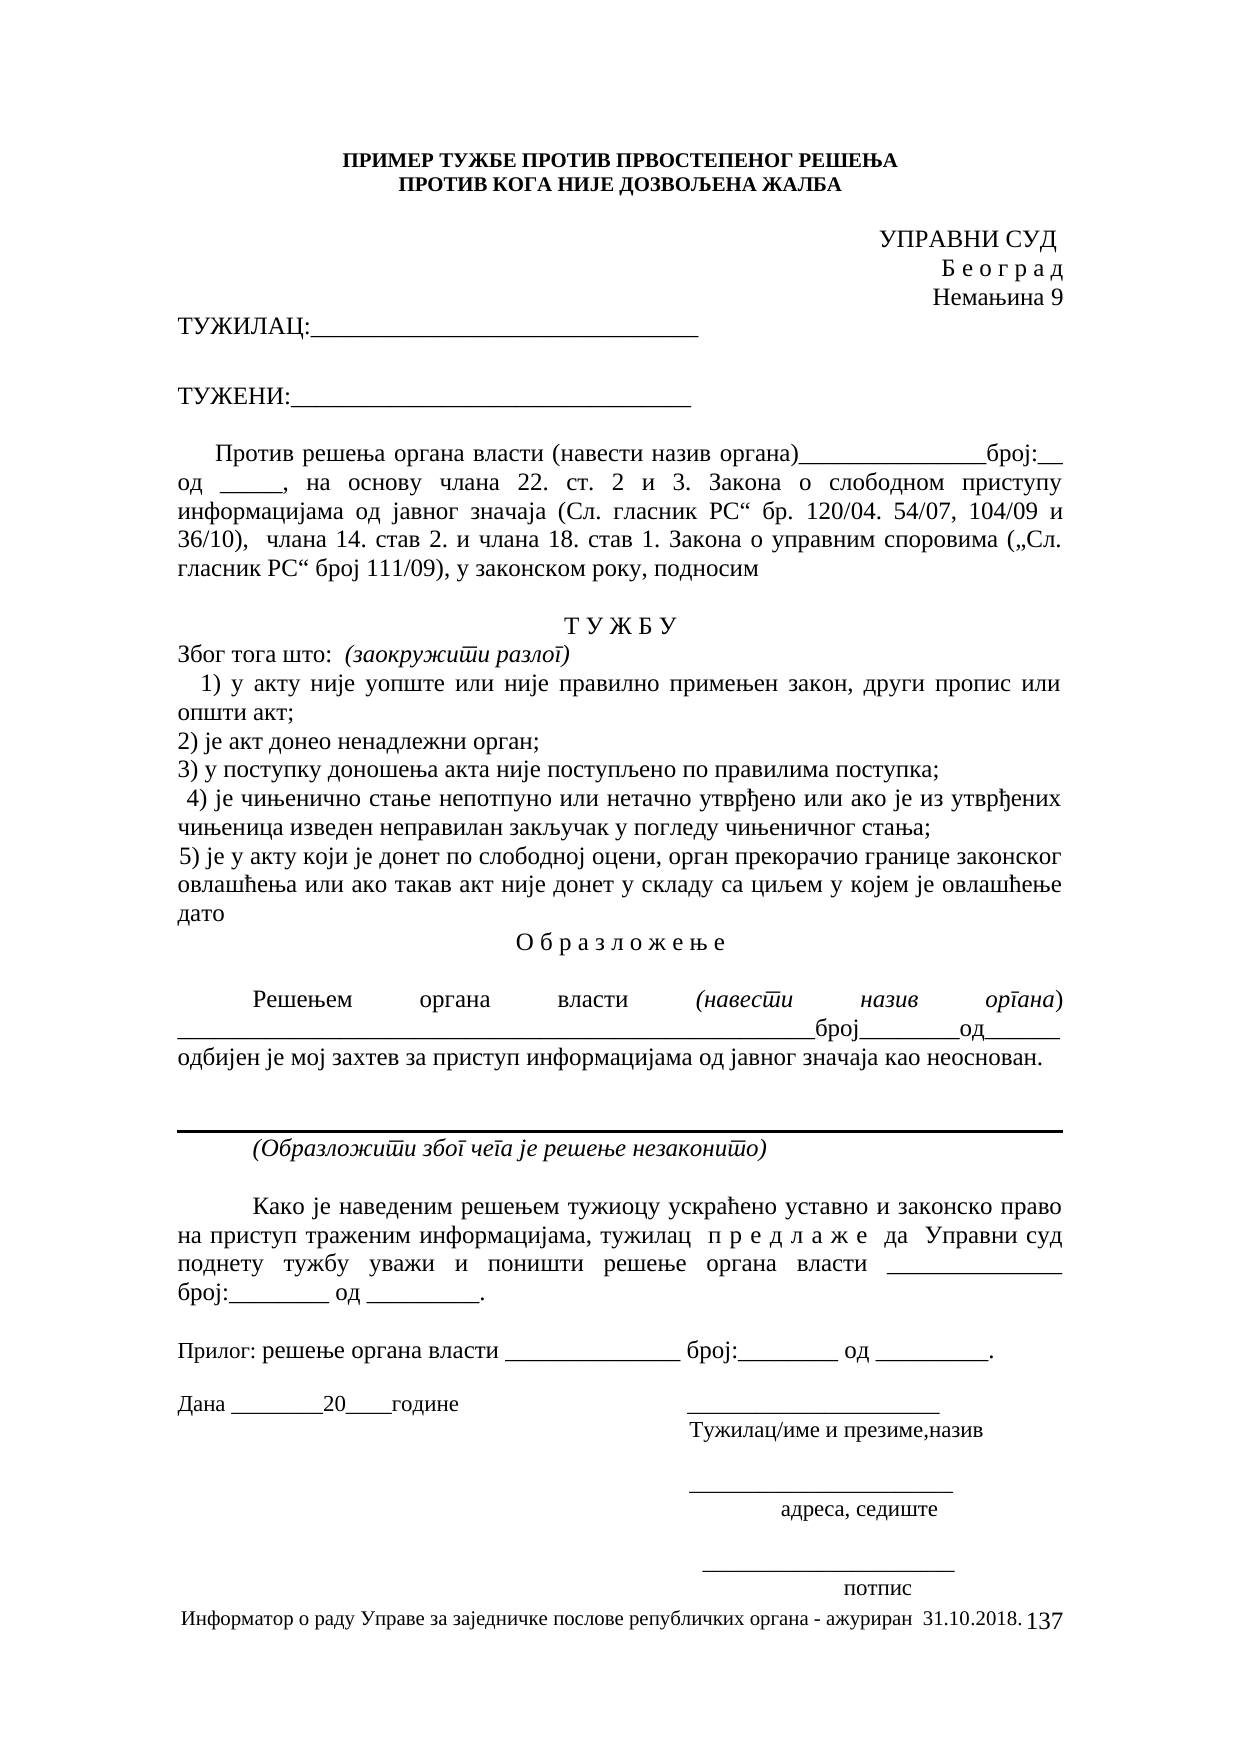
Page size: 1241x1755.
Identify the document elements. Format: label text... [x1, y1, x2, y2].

text Немањина 9 [215, 282, 1063, 311]
text ПРОТИВ КОГА НИЈЕ ДОЗВОЉЕНА ЖАЛБА [177, 172, 1063, 196]
text ______________________ [702, 1522, 1063, 1574]
text Како је наведеним решењем тужиоцу ускраћено уставно и законско право на приступ траженим информацијама, тужилац п р е д л а ж е да Управни суд поднету тужбу уважи и поништи решење органа власти ______________ број:________ од _________. [177, 1191, 1063, 1306]
text адреса, седиште [215, 1495, 1063, 1522]
text Против решења органа власти (навести назив органа)_______________број:__ од _____, на основу члана 22. ст. 2 и 3. Закона о слободном приступу информацијама од јавног значаја (Сл. гласник РС“ бр. 120/04. 54/07, 104/09 и 36/10), члана 14. став 2. и члана 18. став 1. Закона о управним споровима („Сл. гласник РС“ број 111/09), у законском року, подносим [177, 438, 1063, 582]
text Б е о г р а д [177, 253, 1063, 282]
text 1) у акту није уопште или није правилно примењен закон, други пропис или општи акт; [140, 668, 1063, 726]
text ТУЖЕНИ:________________________________ [177, 381, 1063, 409]
text _______________________ [215, 1469, 1063, 1495]
text 2) је акт донео ненадлежни орган; [140, 726, 1063, 754]
text Дана ________20____године ______________________ [177, 1390, 1063, 1416]
text Због тога што: (заокружити разлог) [140, 639, 1063, 668]
text О б р а з л о ж е њ е [177, 927, 1063, 956]
text 4) је чињенично стање непотпуно или нетачно утврђено или ако је из утврђених чињеница изведен неправилан закључак у погледу чињеничног стања; [140, 783, 1063, 841]
text (Образложити због чега је решење незаконито) [177, 1133, 1063, 1162]
text Т У Ж Б У [177, 611, 1063, 639]
text 3) у поступку доношења акта није поступљено по правилима поступка; [140, 754, 1063, 783]
text Тужилац/име и презиме,назив [215, 1416, 1063, 1443]
text 5) је у акту који је донет по слободној оцени, орган прекорачио границе законског овлашћења или ако такав акт није донет у складу са циљем у којем је овлашћење дато [140, 841, 1063, 927]
text ТУЖИЛАЦ:_______________________________ [177, 311, 1063, 339]
text УПРАВНИ СУД [177, 224, 1063, 253]
text Решењем органа власти (навести назив органа) ___________________________________________________број________од______ одбијен је мој захтев за приступ информацијама од јавног значаја као неоснован. [177, 984, 1063, 1071]
text Прилог: решење органа власти ______________ број:________ од _________. [177, 1335, 1063, 1363]
text ПРИМЕР ТУЖБЕ ПРОТИВ ПРВОСТЕПЕНОГ РЕШЕЊА [177, 148, 1063, 172]
text потпис [215, 1574, 1063, 1601]
